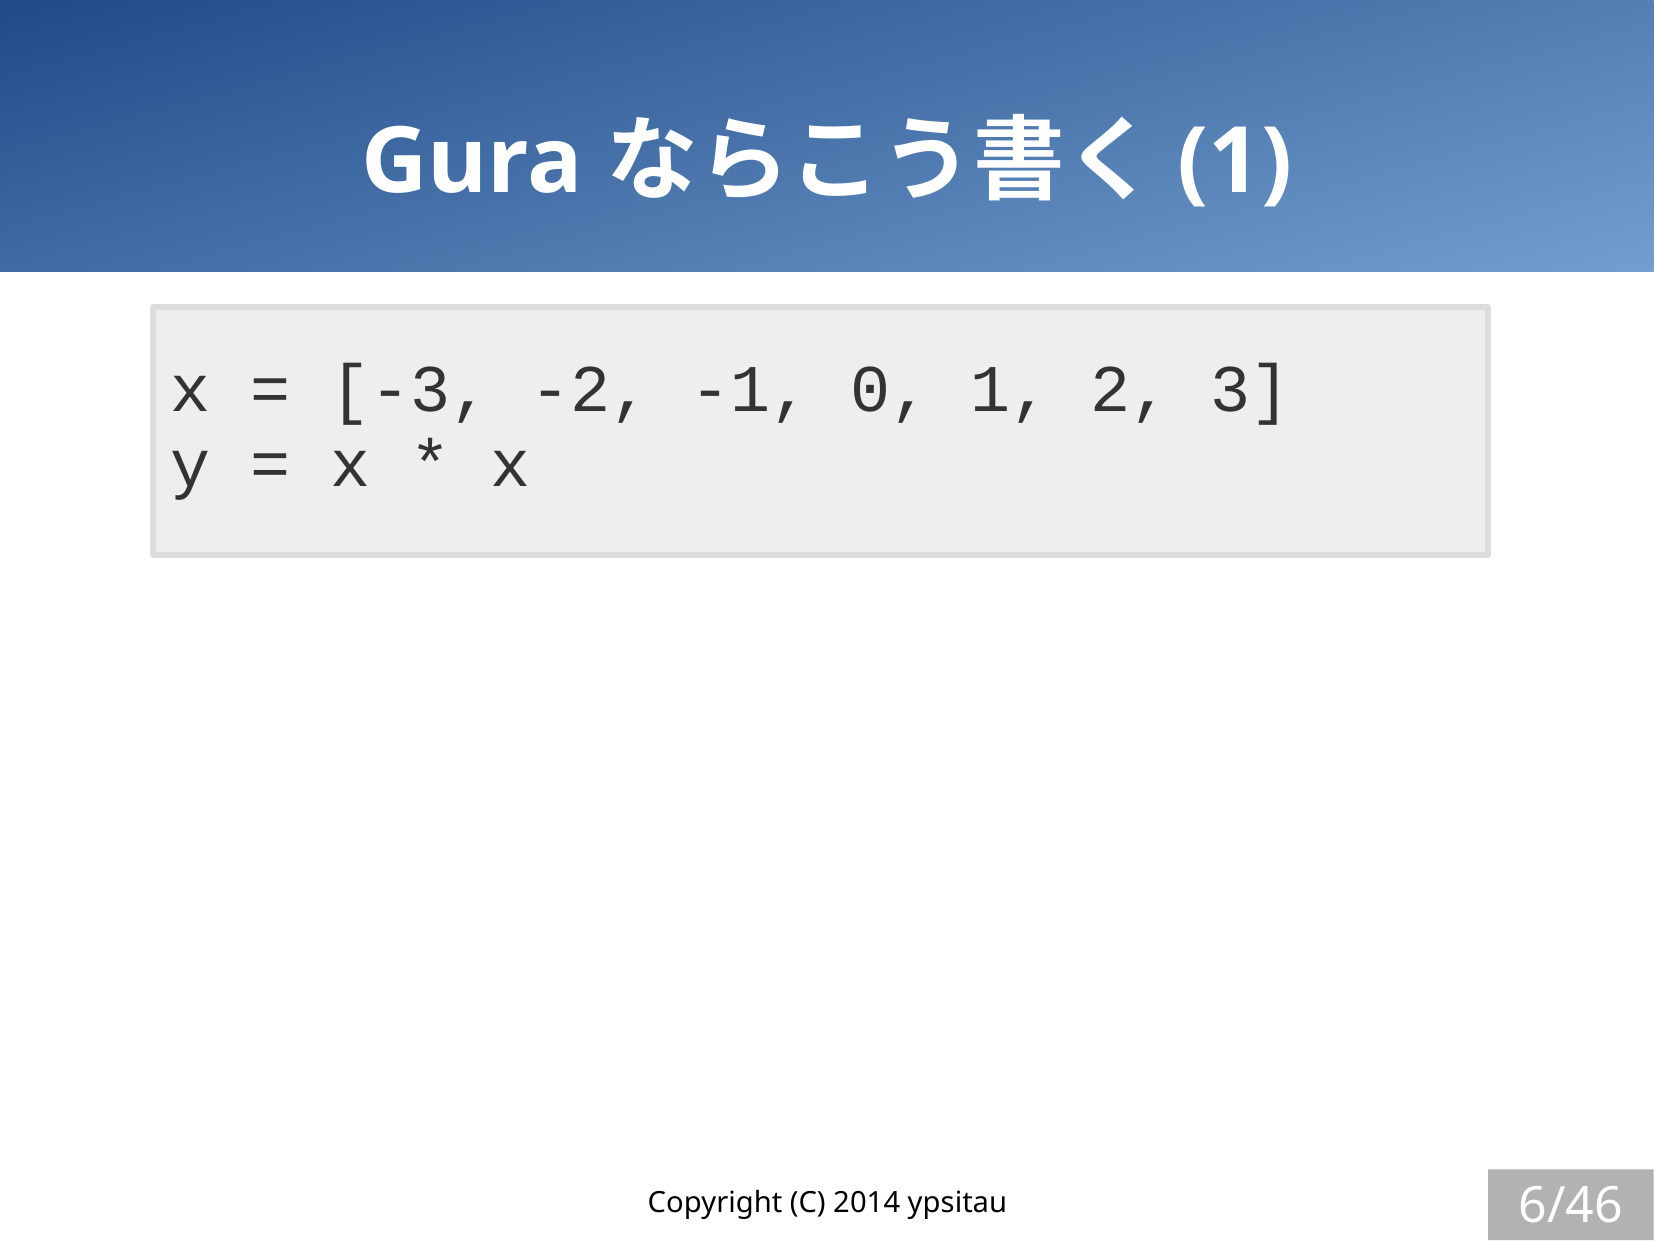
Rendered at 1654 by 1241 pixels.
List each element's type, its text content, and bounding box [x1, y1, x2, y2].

title Gura ならこう書く (1) [82, 49, 1571, 257]
text_box x = [-3, -2, -1, 0, 1, 2, 3] y = x * x [153, 307, 1488, 556]
